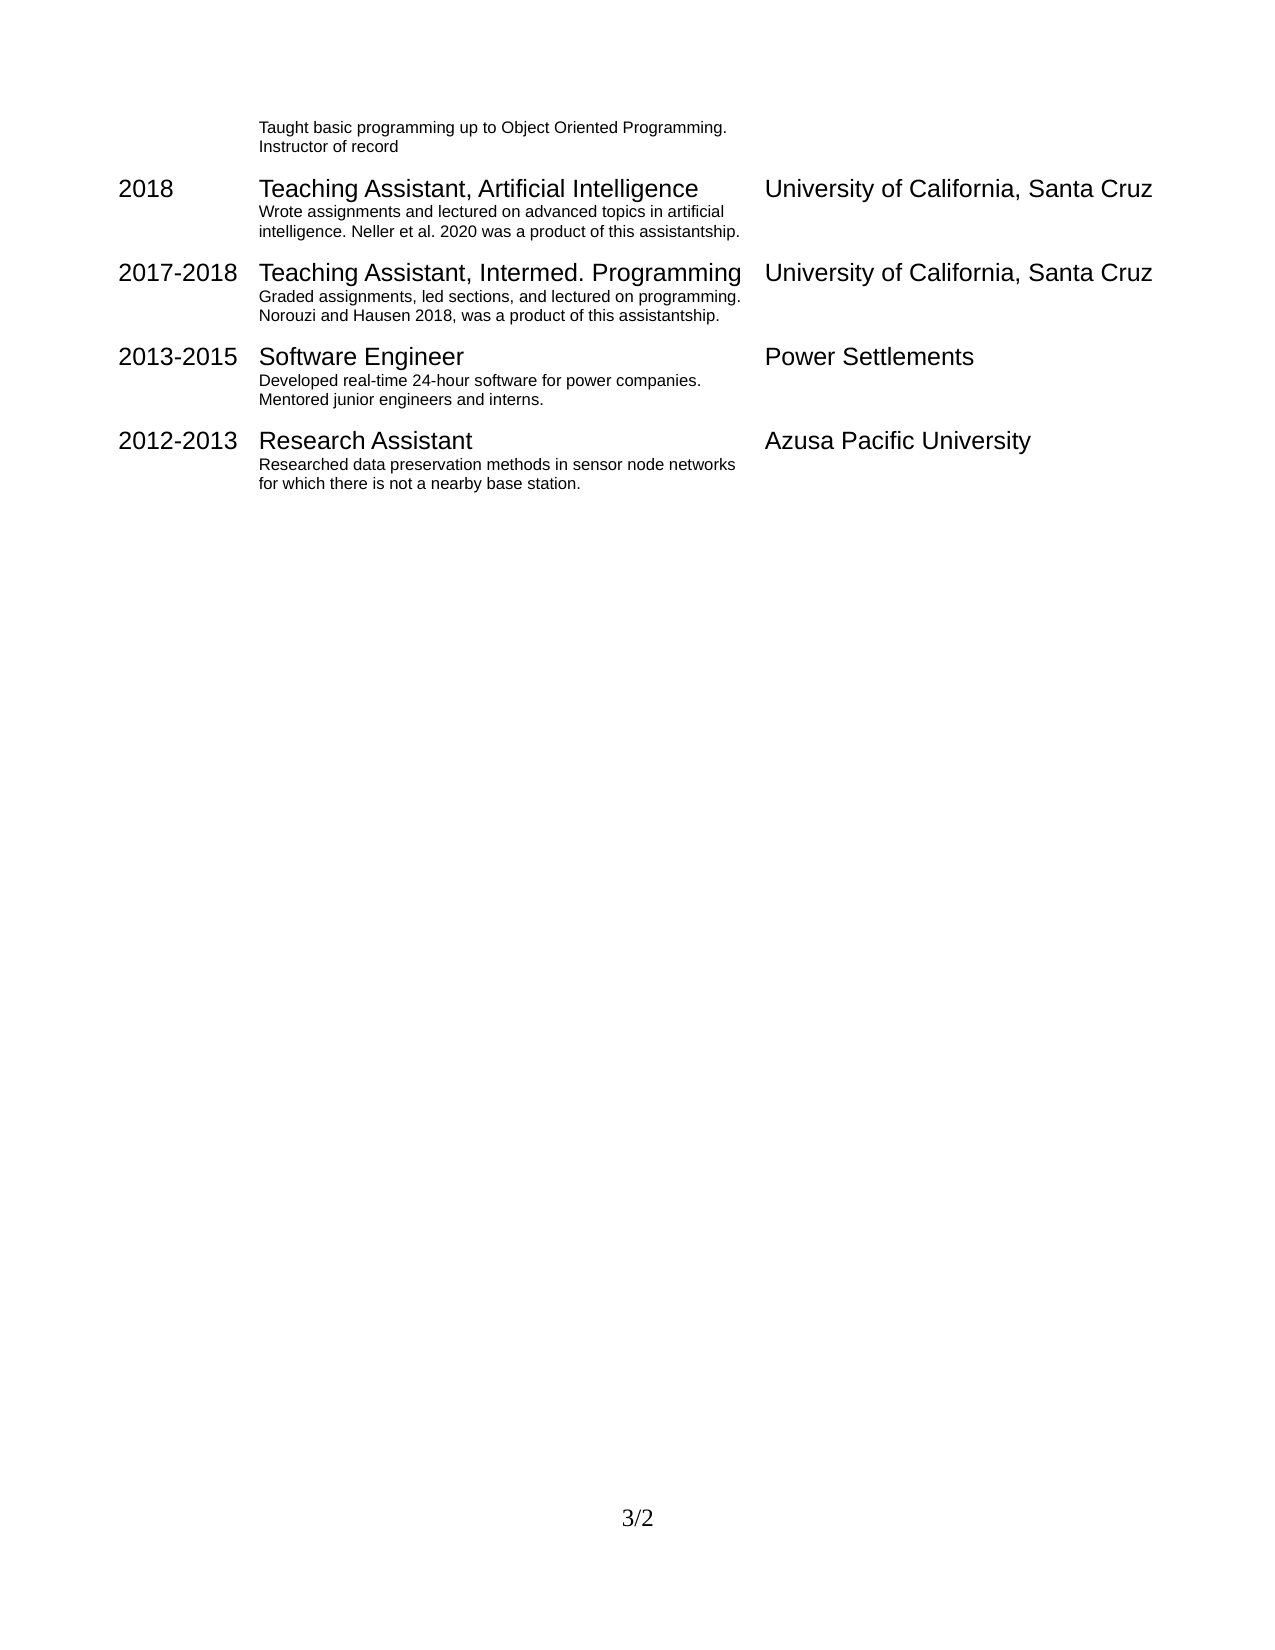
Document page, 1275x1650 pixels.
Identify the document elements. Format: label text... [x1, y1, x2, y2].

table_cell Research Assistant [259, 426, 764, 455]
table_cell University of California, Santa Cruz [765, 174, 1157, 202]
table_cell [259, 409, 764, 426]
table_cell Teaching Assistant, Artificial Intelligence [259, 174, 764, 202]
table_cell [765, 241, 1157, 258]
table_cell [765, 156, 1157, 173]
table_cell [118, 371, 258, 409]
table_cell [765, 371, 1157, 409]
table_cell [765, 202, 1157, 241]
table_cell Teaching Assistant, Intermed. Programming [259, 258, 764, 286]
table_cell [765, 118, 1157, 156]
table_cell [118, 286, 258, 325]
table_cell 2018 [118, 174, 258, 202]
table_cell [259, 241, 764, 258]
table_cell [765, 286, 1157, 325]
table_cell Software Engineer [259, 342, 764, 371]
table_cell [118, 202, 258, 241]
table_cell [118, 455, 258, 493]
table_cell [118, 409, 258, 426]
table_cell 2017-2018 [118, 258, 258, 286]
table_cell [118, 241, 258, 258]
table_cell Wrote assignments and lectured on advanced topics in artificial intelligence. Neller et al. 2020 was a product of this assistantship. [259, 202, 764, 241]
table_cell Graded assignments, led sections, and lectured on programming. Norouzi and Hausen 2018, was a product of this assistantship. [259, 286, 764, 325]
table_cell [259, 156, 764, 173]
table_cell [118, 156, 258, 173]
table_cell [765, 409, 1157, 426]
table_cell [118, 118, 258, 156]
table_cell Developed real-time 24-hour software for power companies. Mentored junior engineers and interns. [259, 371, 764, 409]
table_cell University of California, Santa Cruz [765, 258, 1157, 286]
table_cell Researched data preservation methods in sensor node networks for which there is not a nearby base station. [259, 455, 764, 493]
table_cell Azusa Pacific University [765, 426, 1157, 455]
table_cell 2013-2015 [118, 342, 258, 371]
table_cell Taught basic programming up to Object Oriented Programming. Instructor of record [259, 118, 764, 156]
table_cell [765, 325, 1157, 342]
table_cell [259, 325, 764, 342]
table_cell 2012-2013 [118, 426, 258, 455]
table_cell [765, 455, 1157, 493]
table_cell Power Settlements [765, 342, 1157, 371]
table_cell [118, 325, 258, 342]
